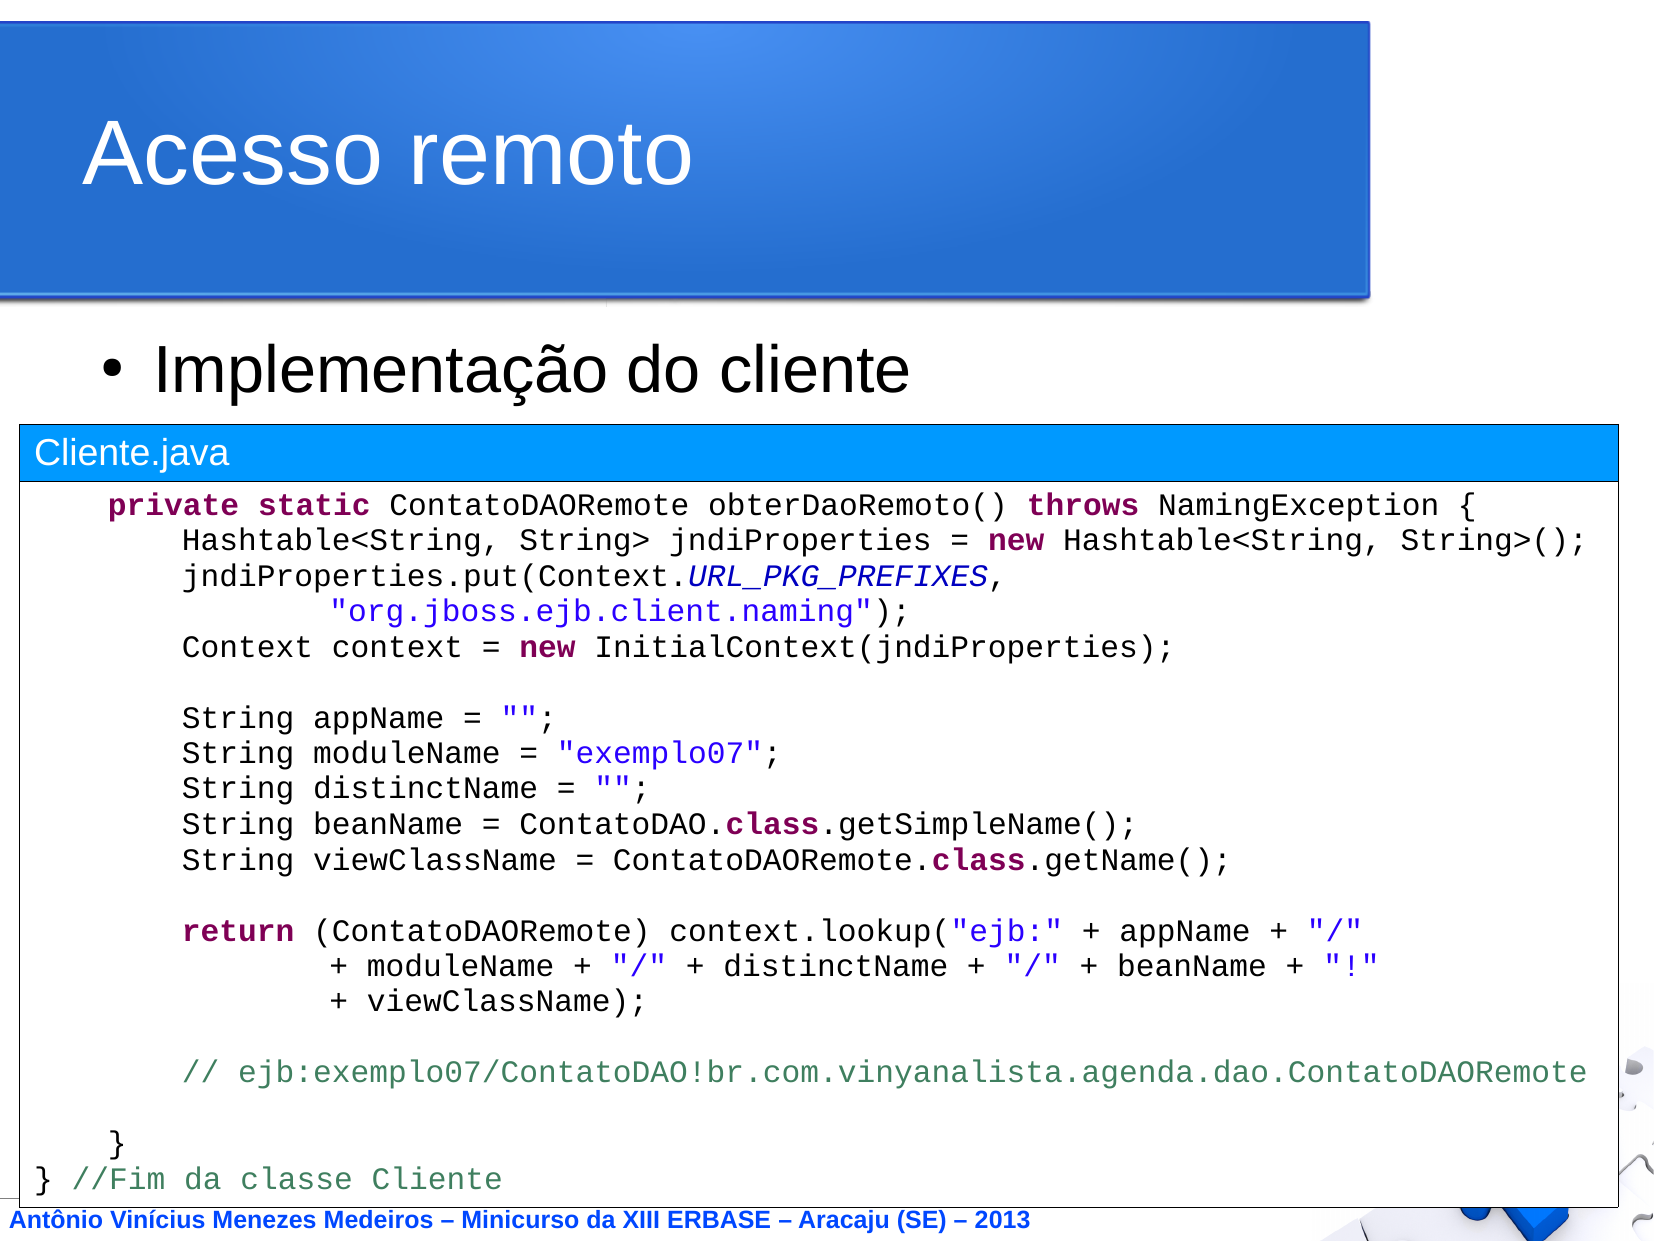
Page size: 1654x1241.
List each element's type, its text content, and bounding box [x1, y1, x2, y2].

picture [0, 21, 1375, 307]
picture [1311, 983, 1654, 1241]
list Implementação do cliente [82, 332, 1356, 424]
table_header Cliente.java [20, 425, 1618, 481]
table_cell private static ContatoDAORemote obterDaoRemoto() throws NamingException { Hashtable<String, String> jndiProperties = new Hashtable<String, String>(); jndiProperties.put(Context.URL_PKG_PREFIXES, "org.jboss.ejb.client.naming"); Context context = new InitialContext(jndiProperties); String appName = ""; String moduleName = "exemplo07"; String distinctName = ""; String beanName = ContatoDAO.class.getSimpleName(); String viewClassName = ContatoDAORemote.class.getName(); return (ContatoDAORemote) context.lookup("ejb:" + appName + "/" + moduleName + "/" + distinctName + "/" + beanName + "!" + viewClassName); // ejb:exemplo07/ContatoDAO!br.com.vinyanalista.agenda.dao.ContatoDAORemote } } //Fim da classe Cliente [20, 482, 1618, 1207]
title Acesso remoto [82, 49, 1323, 257]
